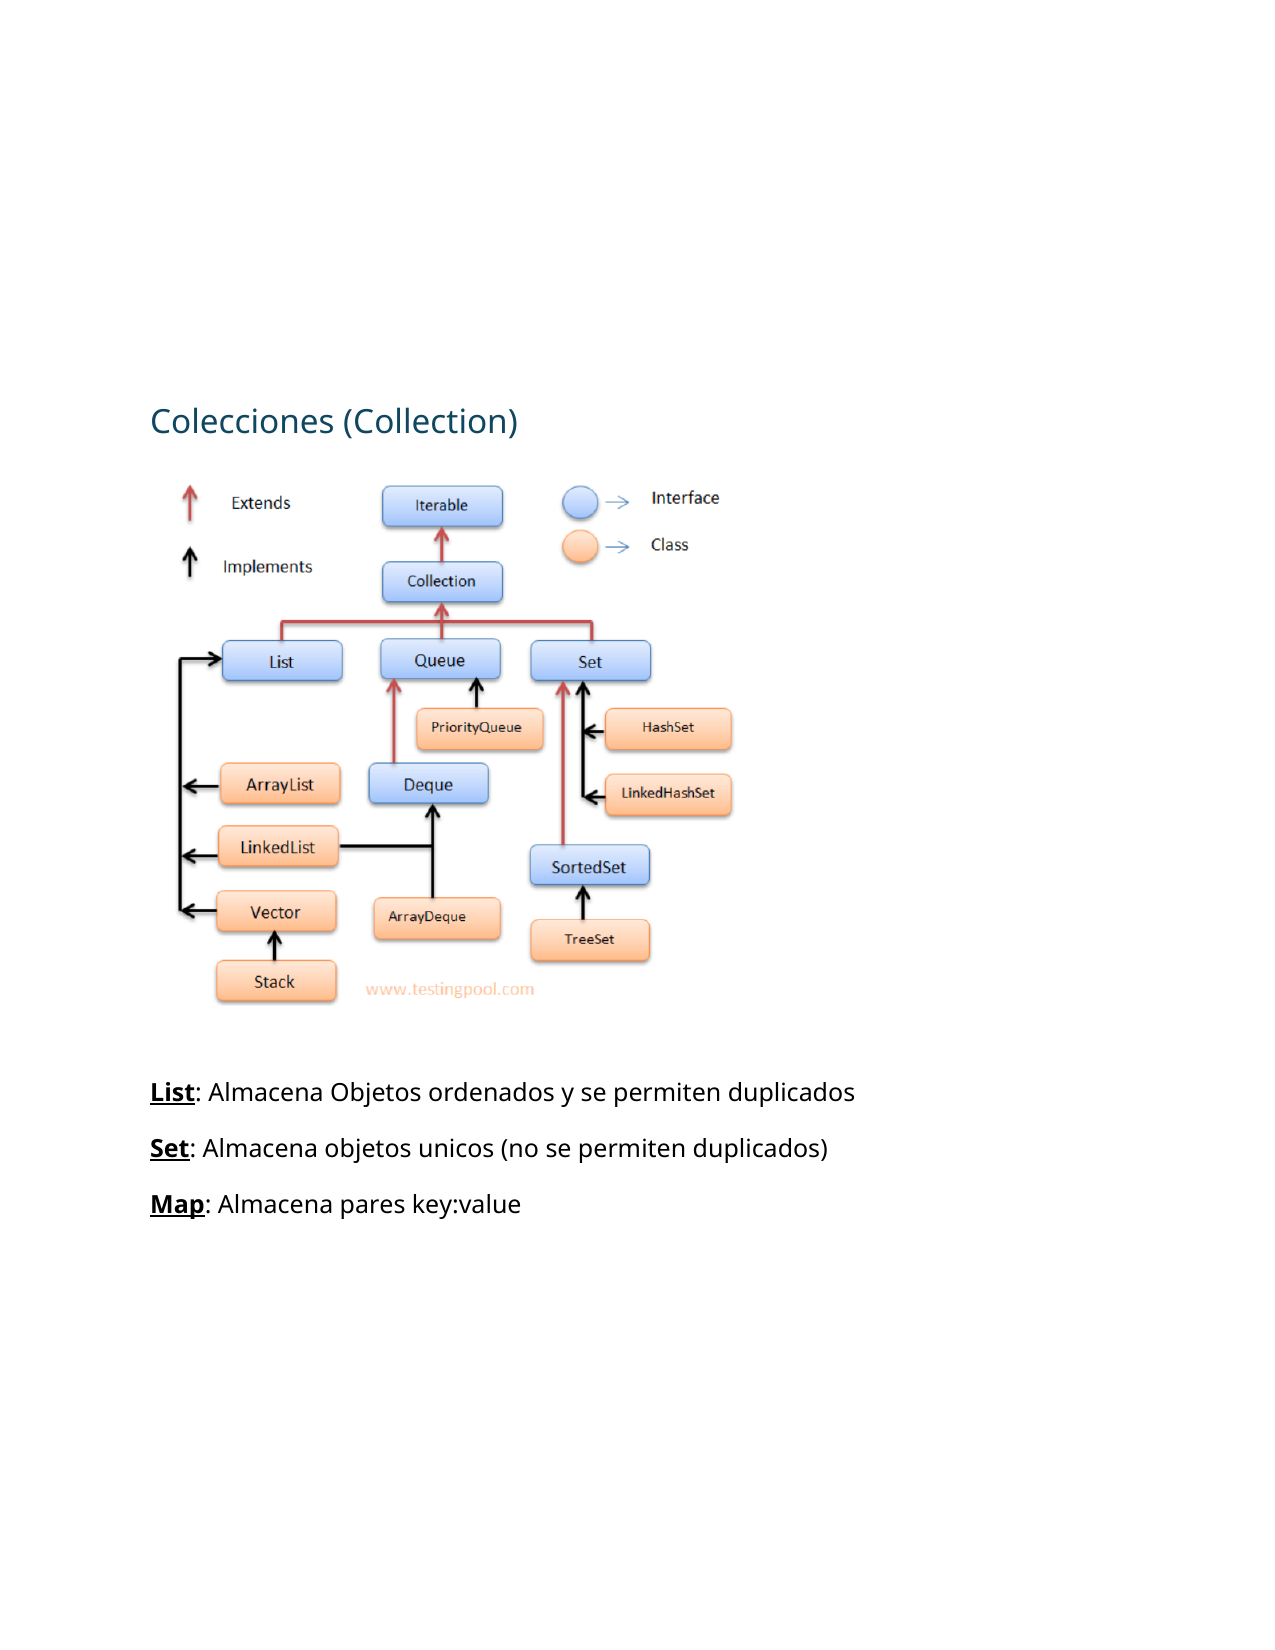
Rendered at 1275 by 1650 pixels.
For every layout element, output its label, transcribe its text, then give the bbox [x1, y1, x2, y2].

picture [151, 478, 738, 1006]
text List: Almacena Objetos ordenados y se permiten duplicados [150, 1075, 1125, 1109]
text Map: Almacena pares key:value [150, 1186, 1125, 1220]
subtitle Colecciones (Collection) [150, 398, 1125, 444]
text Set: Almacena objetos unicos (no se permiten duplicados) [150, 1131, 1125, 1164]
